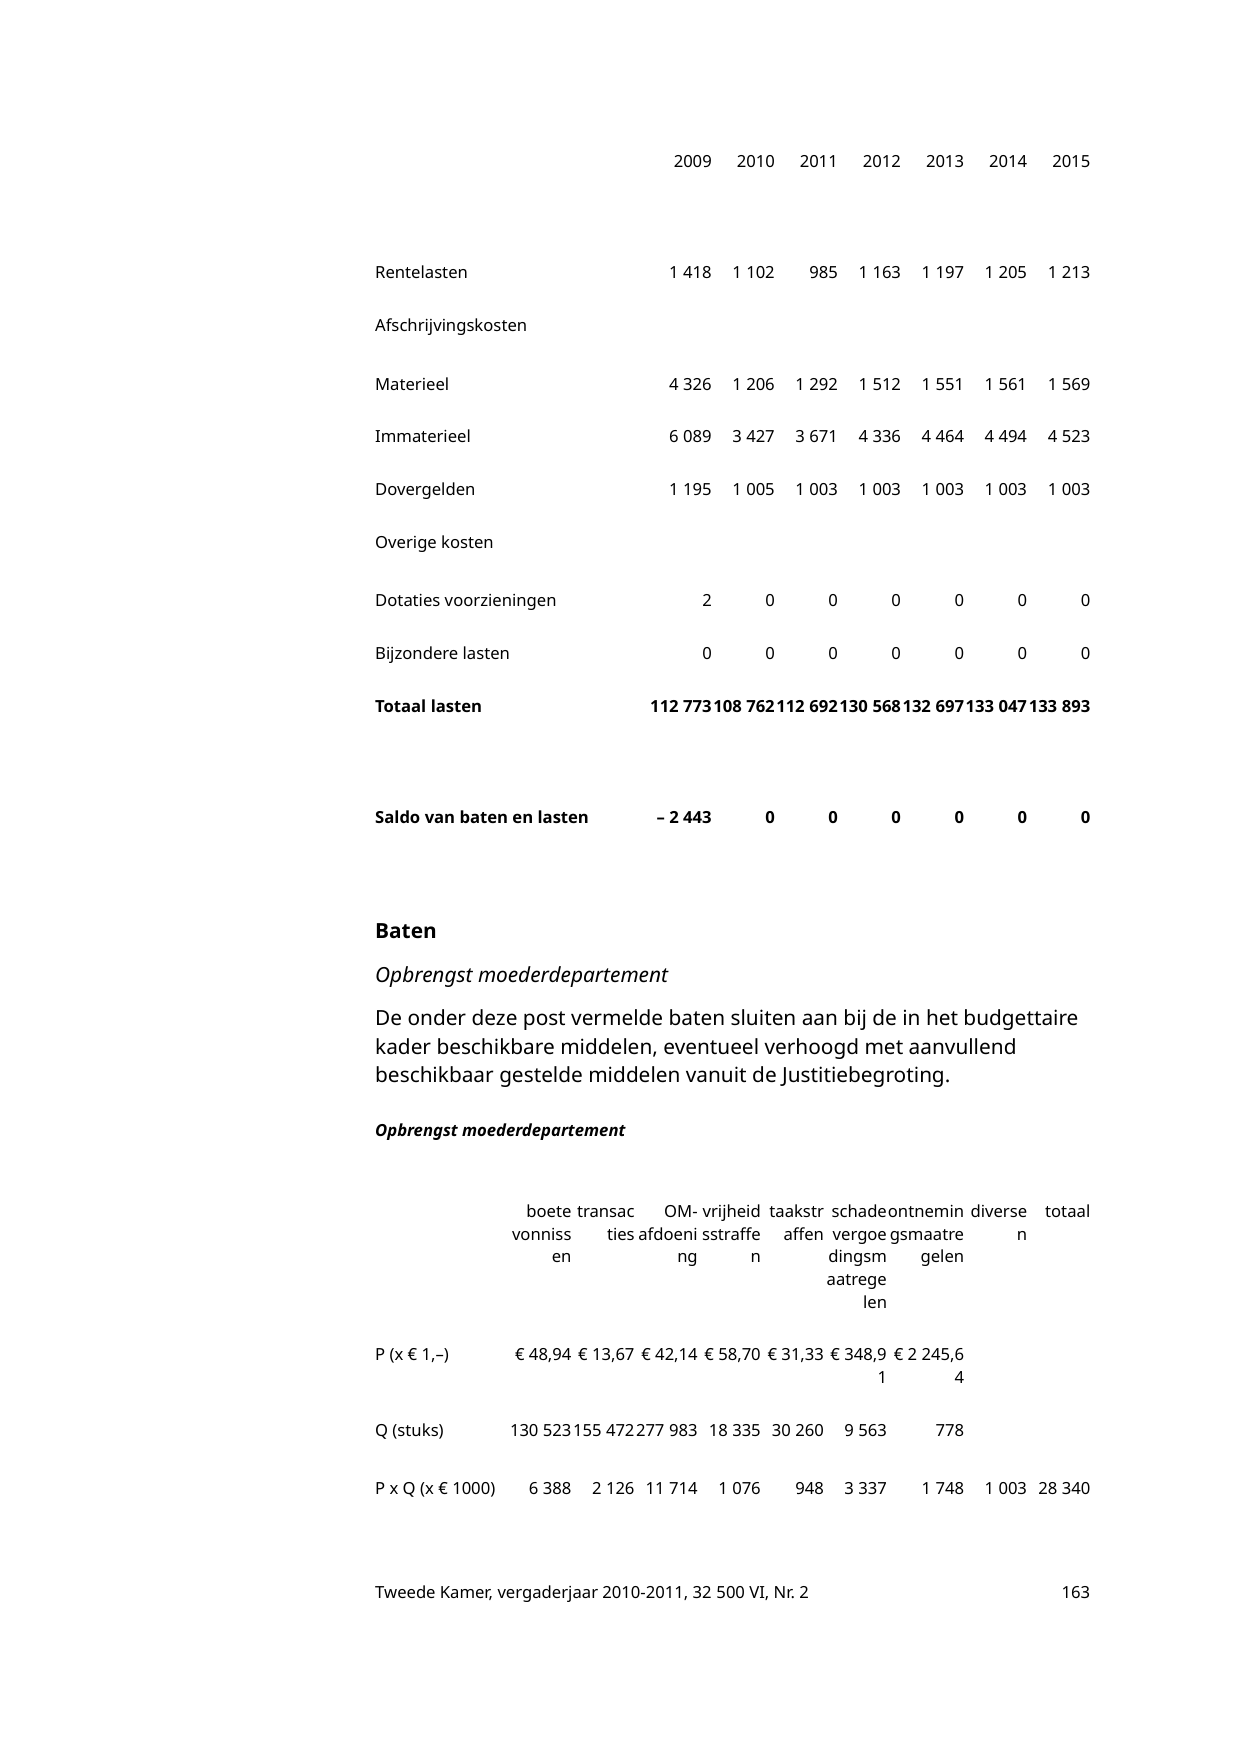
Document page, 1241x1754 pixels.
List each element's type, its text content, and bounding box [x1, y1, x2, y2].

table_cell 0 [648, 642, 711, 694]
table_cell 0 [1027, 589, 1090, 642]
table_cell [901, 747, 964, 805]
table_cell [838, 209, 901, 261]
table_cell 1 003 [901, 478, 964, 530]
table_cell [711, 747, 774, 805]
table_cell 112 773 [648, 694, 711, 747]
table_header taakstraffen [761, 1199, 824, 1343]
table_cell 3 671 [775, 425, 838, 478]
table_cell 948 [761, 1477, 824, 1529]
table_header totaal [1027, 1199, 1090, 1343]
table_cell 9 563 [824, 1418, 887, 1477]
table_cell 133 893 [1027, 694, 1090, 747]
table_cell 1 003 [1027, 478, 1090, 530]
table_cell 985 [775, 261, 838, 314]
table_cell P x Q (x € 1000) [375, 1477, 508, 1529]
table_cell [901, 209, 964, 261]
table_cell [1027, 1343, 1090, 1418]
table_cell 2 [648, 589, 711, 642]
table_cell 4 326 [648, 372, 711, 425]
table_cell 0 [964, 642, 1027, 694]
table_cell 4 523 [1027, 425, 1090, 478]
table_cell 6 089 [648, 425, 711, 478]
table_cell 0 [901, 642, 964, 694]
table_cell [838, 314, 901, 372]
table_cell [711, 209, 774, 261]
table_cell Bijzondere lasten [375, 642, 648, 694]
table_cell [711, 530, 774, 589]
table_header 2012 [838, 150, 901, 208]
table_cell [964, 747, 1027, 805]
table_cell 1 561 [964, 372, 1027, 425]
table_cell 0 [838, 805, 901, 858]
table_cell 132 697 [901, 694, 964, 747]
table_cell 130 523 [508, 1418, 571, 1477]
table_cell 108 762 [711, 694, 774, 747]
table_cell 1 418 [648, 261, 711, 314]
table_cell [648, 747, 711, 805]
table_cell 0 [901, 805, 964, 858]
table_cell 778 [887, 1418, 964, 1477]
table_cell € 31,33 [761, 1343, 824, 1418]
table_cell 1 076 [698, 1477, 761, 1529]
table_cell € 48,94 [508, 1343, 571, 1418]
table_cell [775, 530, 838, 589]
table_cell 1 102 [711, 261, 774, 314]
table_cell € 58,70 [698, 1343, 761, 1418]
table_cell [1027, 530, 1090, 589]
table_cell [711, 314, 774, 372]
table_cell [648, 530, 711, 589]
table_cell [648, 209, 711, 261]
table_cell Dotaties voorzieningen [375, 589, 648, 642]
table_cell [964, 1418, 1027, 1477]
table_cell € 2 245,64 [887, 1343, 964, 1418]
table_cell [901, 530, 964, 589]
table_cell Saldo van baten en lasten [375, 805, 648, 858]
table_cell 0 [1027, 642, 1090, 694]
table_cell 0 [1027, 805, 1090, 858]
table_header 2009 [648, 150, 711, 208]
table_cell 4 336 [838, 425, 901, 478]
table_cell Dovergelden [375, 478, 648, 530]
table_cell € 42,14 [634, 1343, 697, 1418]
table_cell 130 568 [838, 694, 901, 747]
table_cell – 2 443 [648, 805, 711, 858]
table_cell [1027, 747, 1090, 805]
table_cell Afschrijvingskosten [375, 314, 648, 372]
table_cell 4 464 [901, 425, 964, 478]
table_cell 1 551 [901, 372, 964, 425]
table_cell 0 [711, 805, 774, 858]
table_cell 0 [775, 642, 838, 694]
table_cell 1 292 [775, 372, 838, 425]
table_cell [775, 747, 838, 805]
table_cell 0 [838, 589, 901, 642]
table_cell [375, 747, 648, 805]
table_cell 1 003 [775, 478, 838, 530]
table_cell [838, 530, 901, 589]
table_cell 277 983 [634, 1418, 697, 1477]
table_cell Immaterieel [375, 425, 648, 478]
table_cell 0 [711, 589, 774, 642]
text Opbrengst moederdepartement [375, 1119, 1090, 1141]
table_cell Q (stuks) [375, 1418, 508, 1477]
table_cell 3 427 [711, 425, 774, 478]
table_cell € 13,67 [571, 1343, 634, 1418]
table_cell 4 494 [964, 425, 1027, 478]
table_cell 1 003 [838, 478, 901, 530]
table_cell 6 388 [508, 1477, 571, 1529]
table_cell [901, 314, 964, 372]
table_header boete vonnissen [508, 1199, 571, 1343]
table_cell 1 748 [887, 1477, 964, 1529]
table_cell 2 126 [571, 1477, 634, 1529]
table_cell P (x € 1,–) [375, 1343, 508, 1418]
table_cell [964, 209, 1027, 261]
table_cell 1 569 [1027, 372, 1090, 425]
table_cell 155 472 [571, 1418, 634, 1477]
table_header diversen [964, 1199, 1027, 1343]
table_cell [1027, 314, 1090, 372]
table_header OM-afdoening [634, 1199, 697, 1343]
table_cell [775, 314, 838, 372]
table_header 2015 [1027, 150, 1090, 208]
table_cell € 348,91 [824, 1343, 887, 1418]
table_cell Rentelasten [375, 261, 648, 314]
table_header 2014 [964, 150, 1027, 208]
table_cell 1 195 [648, 478, 711, 530]
table_header 2013 [901, 150, 964, 208]
table_cell 1 213 [1027, 261, 1090, 314]
table_header 2010 [711, 150, 774, 208]
text Opbrengst moederdepartement [375, 960, 1090, 988]
text De onder deze post vermelde baten sluiten aan bij de in het budgettaire kader beschikbare middelen, eventueel verhoogd met aanvullend beschikbaar gestelde middelen vanuit de Justitiebegroting. [375, 1003, 1090, 1089]
text Baten [375, 917, 1090, 945]
table_cell 0 [964, 589, 1027, 642]
table_cell 0 [775, 589, 838, 642]
table_cell 1 512 [838, 372, 901, 425]
table_cell 30 260 [761, 1418, 824, 1477]
table_header ontnemingsmaatregelen [887, 1199, 964, 1343]
table_header vrijheidsstraffen [698, 1199, 761, 1343]
table_cell 0 [901, 589, 964, 642]
table_header transacties [571, 1199, 634, 1343]
table_cell 18 335 [698, 1418, 761, 1477]
table_header [375, 1199, 508, 1343]
table_cell 133 047 [964, 694, 1027, 747]
table_cell Totaal lasten [375, 694, 648, 747]
table_cell [964, 1343, 1027, 1418]
table_cell 1 197 [901, 261, 964, 314]
table_cell [375, 209, 648, 261]
table_cell 28 340 [1027, 1477, 1090, 1529]
table_cell 3 337 [824, 1477, 887, 1529]
table_cell 0 [775, 805, 838, 858]
table_cell [964, 530, 1027, 589]
table_cell 1 003 [964, 1477, 1027, 1529]
table_cell [1027, 209, 1090, 261]
table_cell Materieel [375, 372, 648, 425]
table_cell 11 714 [634, 1477, 697, 1529]
table_cell 0 [838, 642, 901, 694]
table_cell [838, 747, 901, 805]
table_header 2011 [775, 150, 838, 208]
table_header [375, 150, 648, 208]
table_cell [964, 314, 1027, 372]
table_cell 1 163 [838, 261, 901, 314]
table_cell 1 005 [711, 478, 774, 530]
table_cell 1 206 [711, 372, 774, 425]
table_header schadevergoedingsmaatregelen [824, 1199, 887, 1343]
table_cell Overige kosten [375, 530, 648, 589]
table_cell 112 692 [775, 694, 838, 747]
table_cell [775, 209, 838, 261]
table_cell [648, 314, 711, 372]
table_cell 0 [964, 805, 1027, 858]
table_cell 1 003 [964, 478, 1027, 530]
table_cell 1 205 [964, 261, 1027, 314]
table_cell [1027, 1418, 1090, 1477]
table_cell 0 [711, 642, 774, 694]
